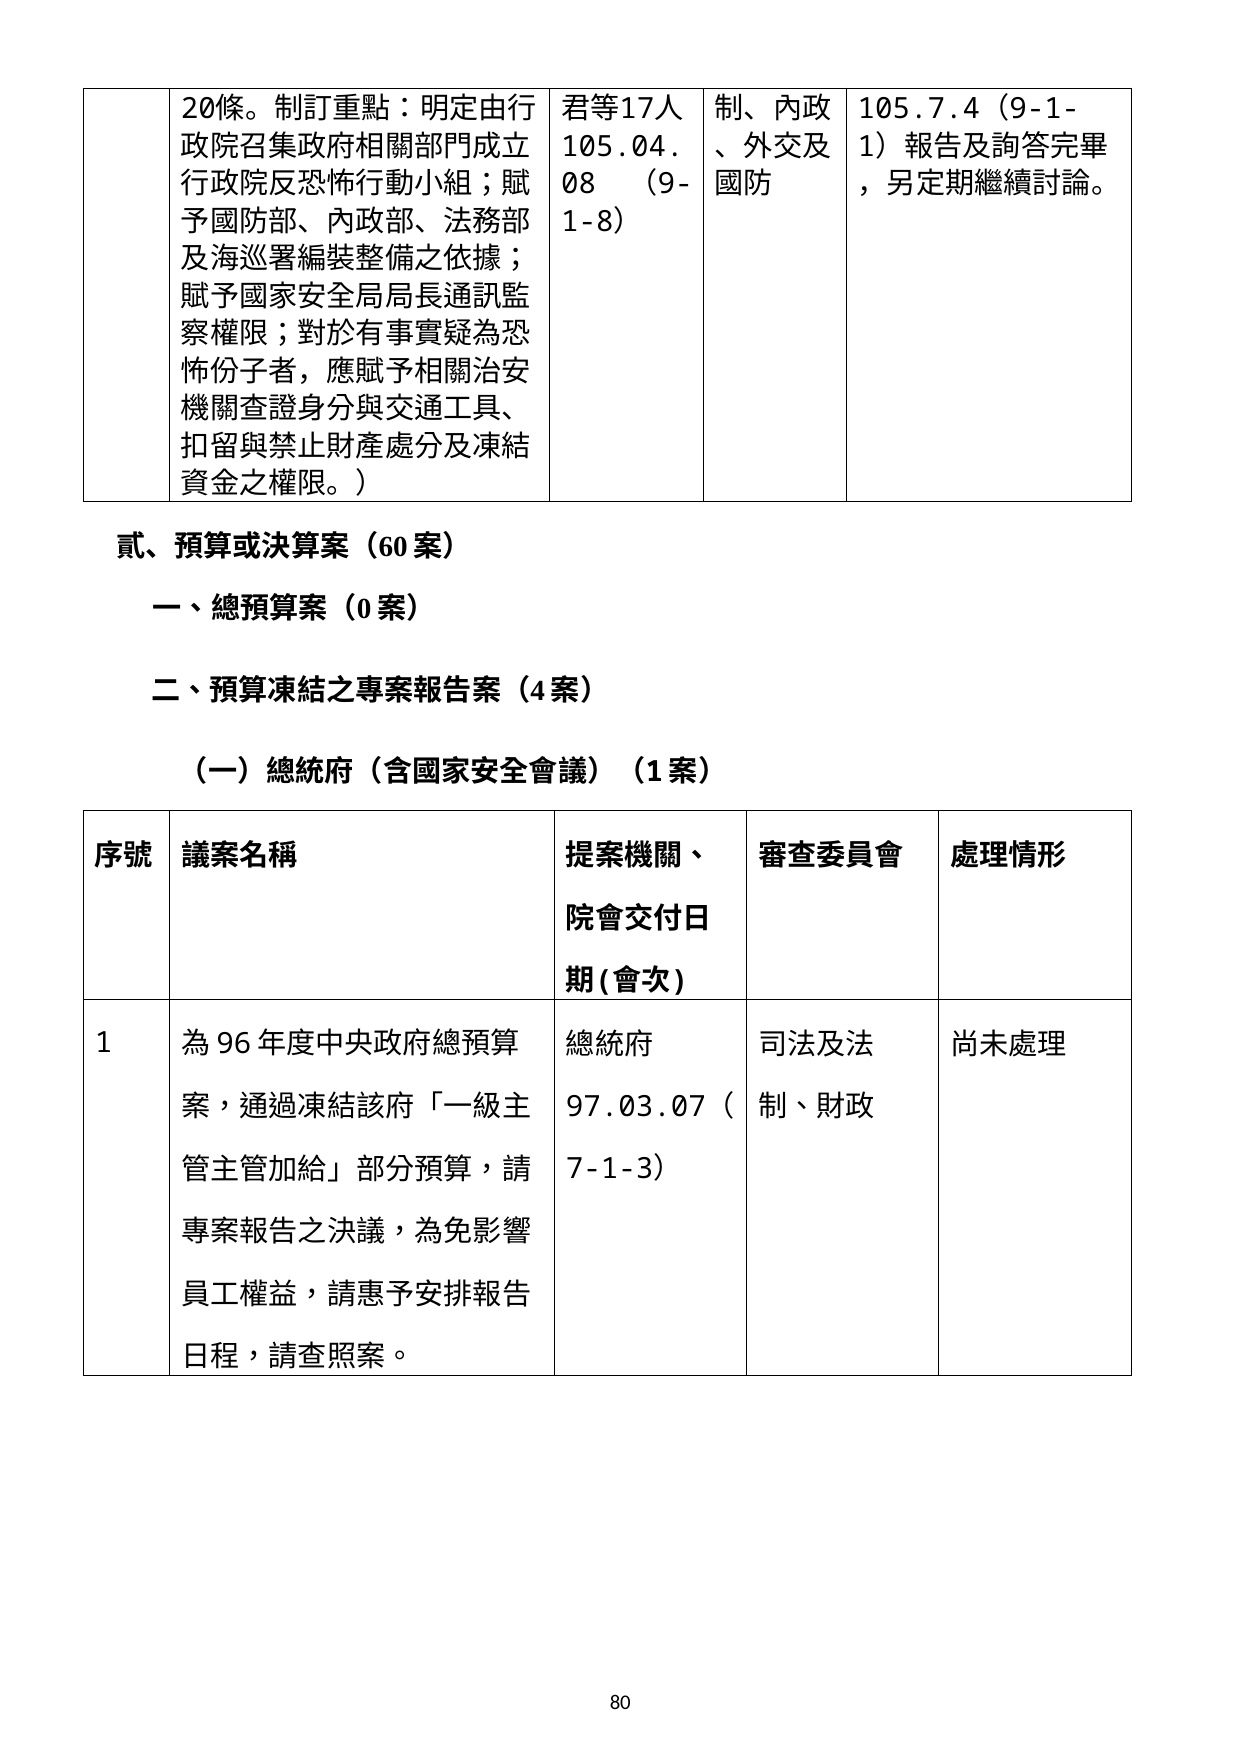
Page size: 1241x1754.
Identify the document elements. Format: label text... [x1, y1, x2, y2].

table_header 審查委員會 [747, 811, 938, 999]
table_header 提案機關、院會交付日期(會次) [555, 811, 746, 999]
table_cell 1 [84, 1000, 169, 1375]
table_cell [84, 89, 169, 501]
table_cell 20條。制訂重點：明定由行政院召集政府相關部門成立行政院反恐怖行動小組；賦予國防部、內政部、法務部及海巡署編裝整備之依據；賦予國家安全局局長通訊監察權限；對於有事實疑為恐怖份子者，應賦予相關治安機關查證身分與交通工具、扣留與禁止財產處分及凍結資金之權限。） [170, 89, 549, 501]
table_cell 君等17人 105.04.08 （9-1-8） [550, 89, 703, 501]
text 貳、預算或決算案（60案） [75, 522, 1165, 564]
table_cell 司法及法制、財政 [747, 1000, 938, 1375]
table_cell 制、內政、外交及國防 [704, 89, 846, 501]
text 二、預算凍結之專案報告案（4案） [75, 666, 1165, 708]
text （一）總統府（含國家安全會議）（1案） [75, 748, 1165, 790]
text 一、總預算案（0案） [75, 584, 1165, 626]
table_cell 為96年度中央政府總預算案，通過凍結該府「一級主管主管加給」部分預算，請專案報告之決議，為免影響員工權益，請惠予安排報告日程，請查照案。 [170, 1000, 554, 1375]
table_cell 總統府 97.03.07（7-1-3） [555, 1000, 746, 1375]
table_cell 105.7.4（9-1-1）報告及詢答完畢，另定期繼續討論。 [847, 89, 1131, 501]
table_header 序號 [84, 811, 169, 999]
table_cell 尚未處理 [939, 1000, 1131, 1375]
table_header 議案名稱 [170, 811, 554, 999]
table_header 處理情形 [939, 811, 1131, 999]
